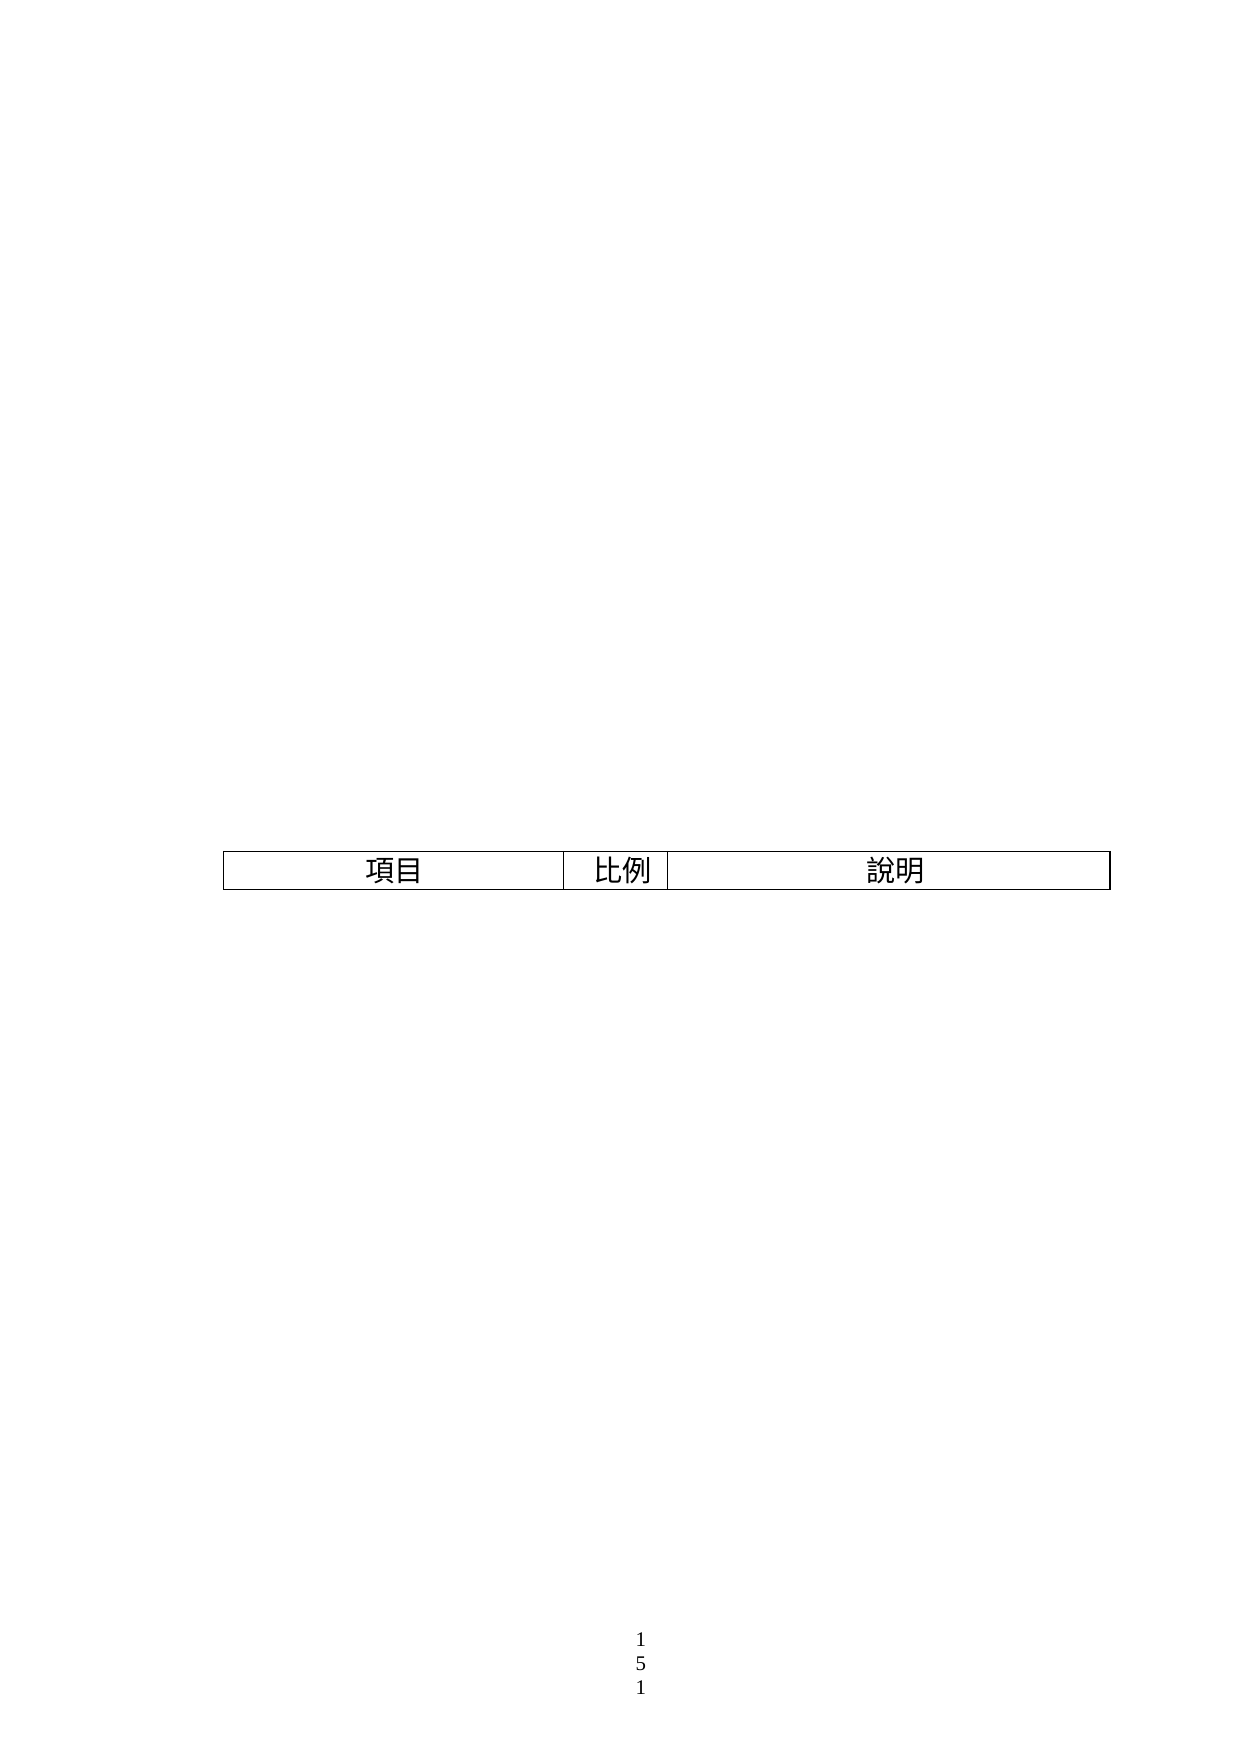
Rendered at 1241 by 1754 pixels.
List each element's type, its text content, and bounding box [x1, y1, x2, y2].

table_header 說明 [668, 852, 1109, 889]
table_header 比例 [564, 852, 667, 889]
table_header 項目 [224, 852, 563, 889]
